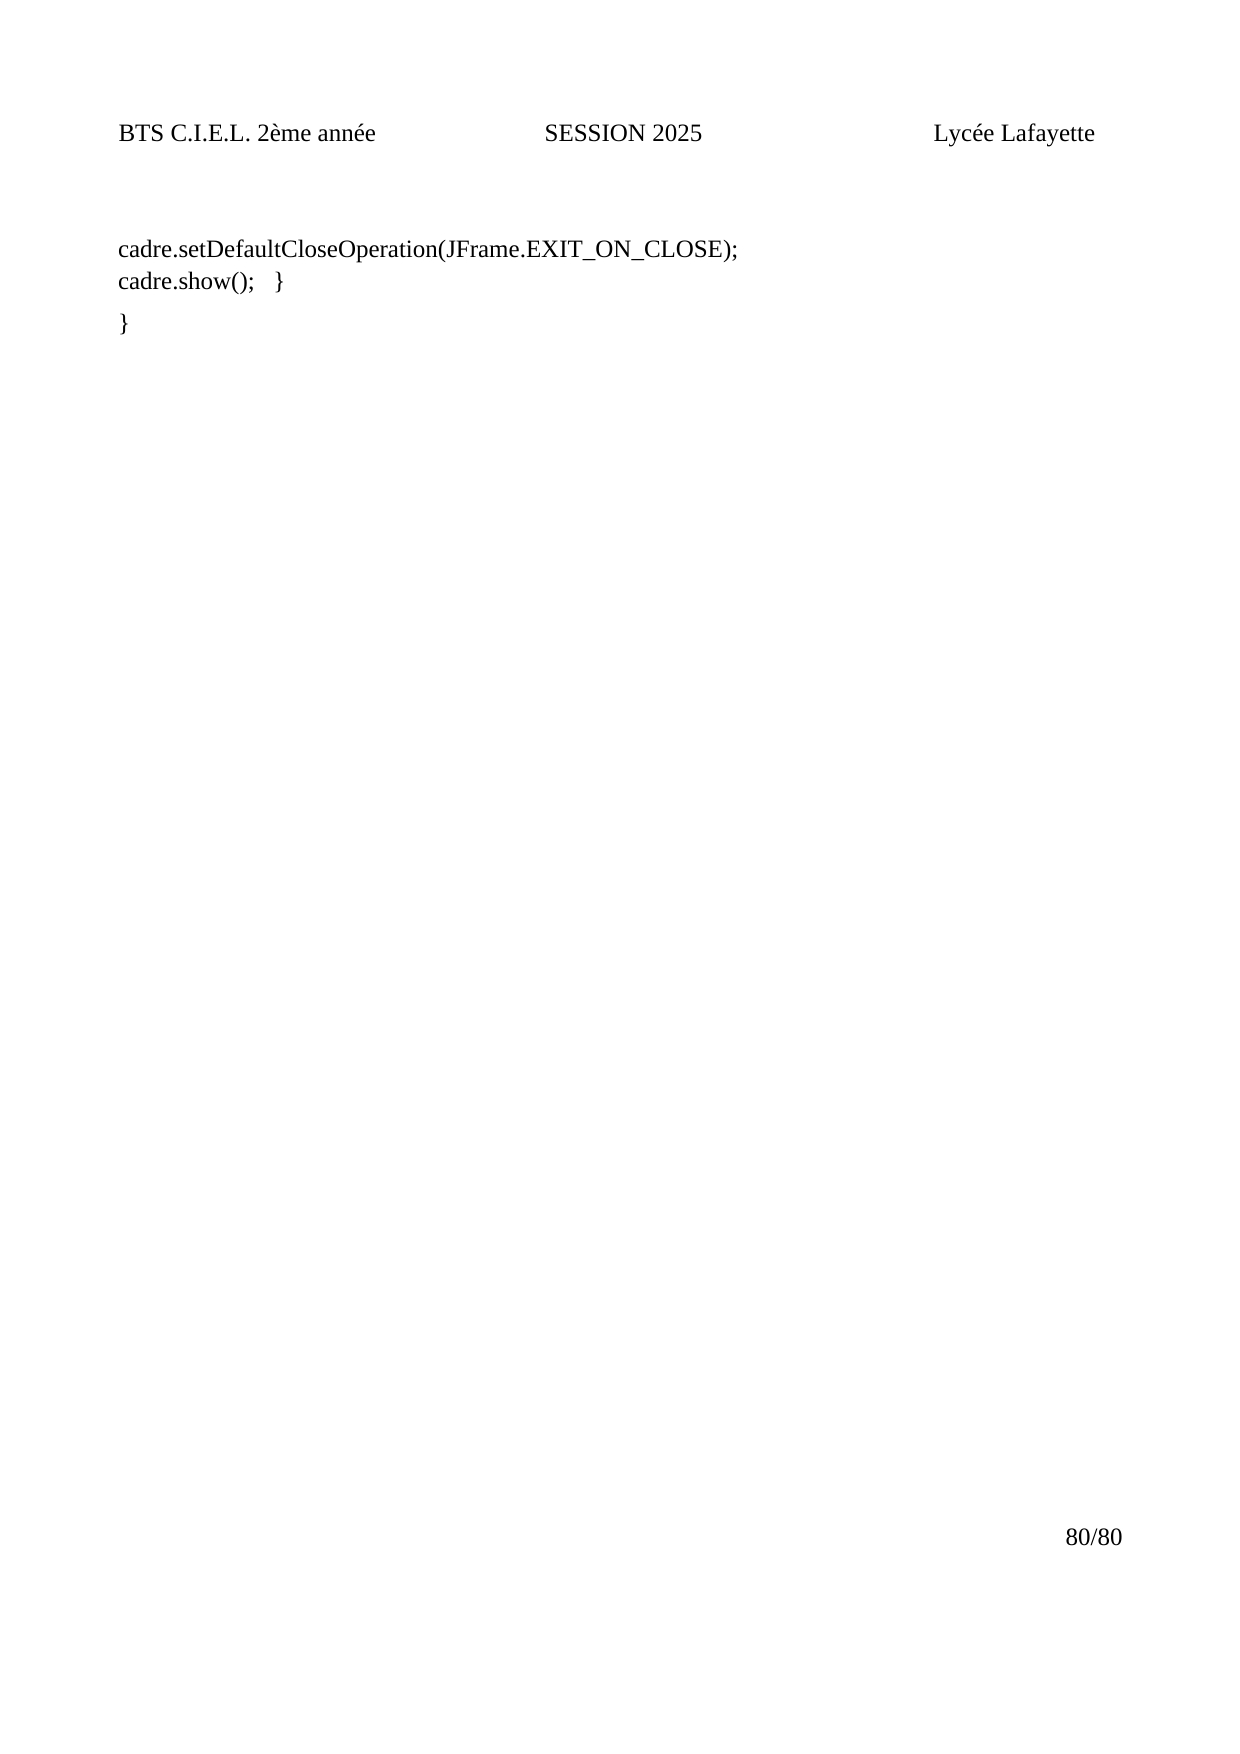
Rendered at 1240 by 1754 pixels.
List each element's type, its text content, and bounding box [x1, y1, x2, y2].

text cadre.setDefaultCloseOperation(JFrame.EXIT_ON_CLOSE); cadre.show(); } [118, 203, 762, 295]
text } [118, 308, 1121, 336]
